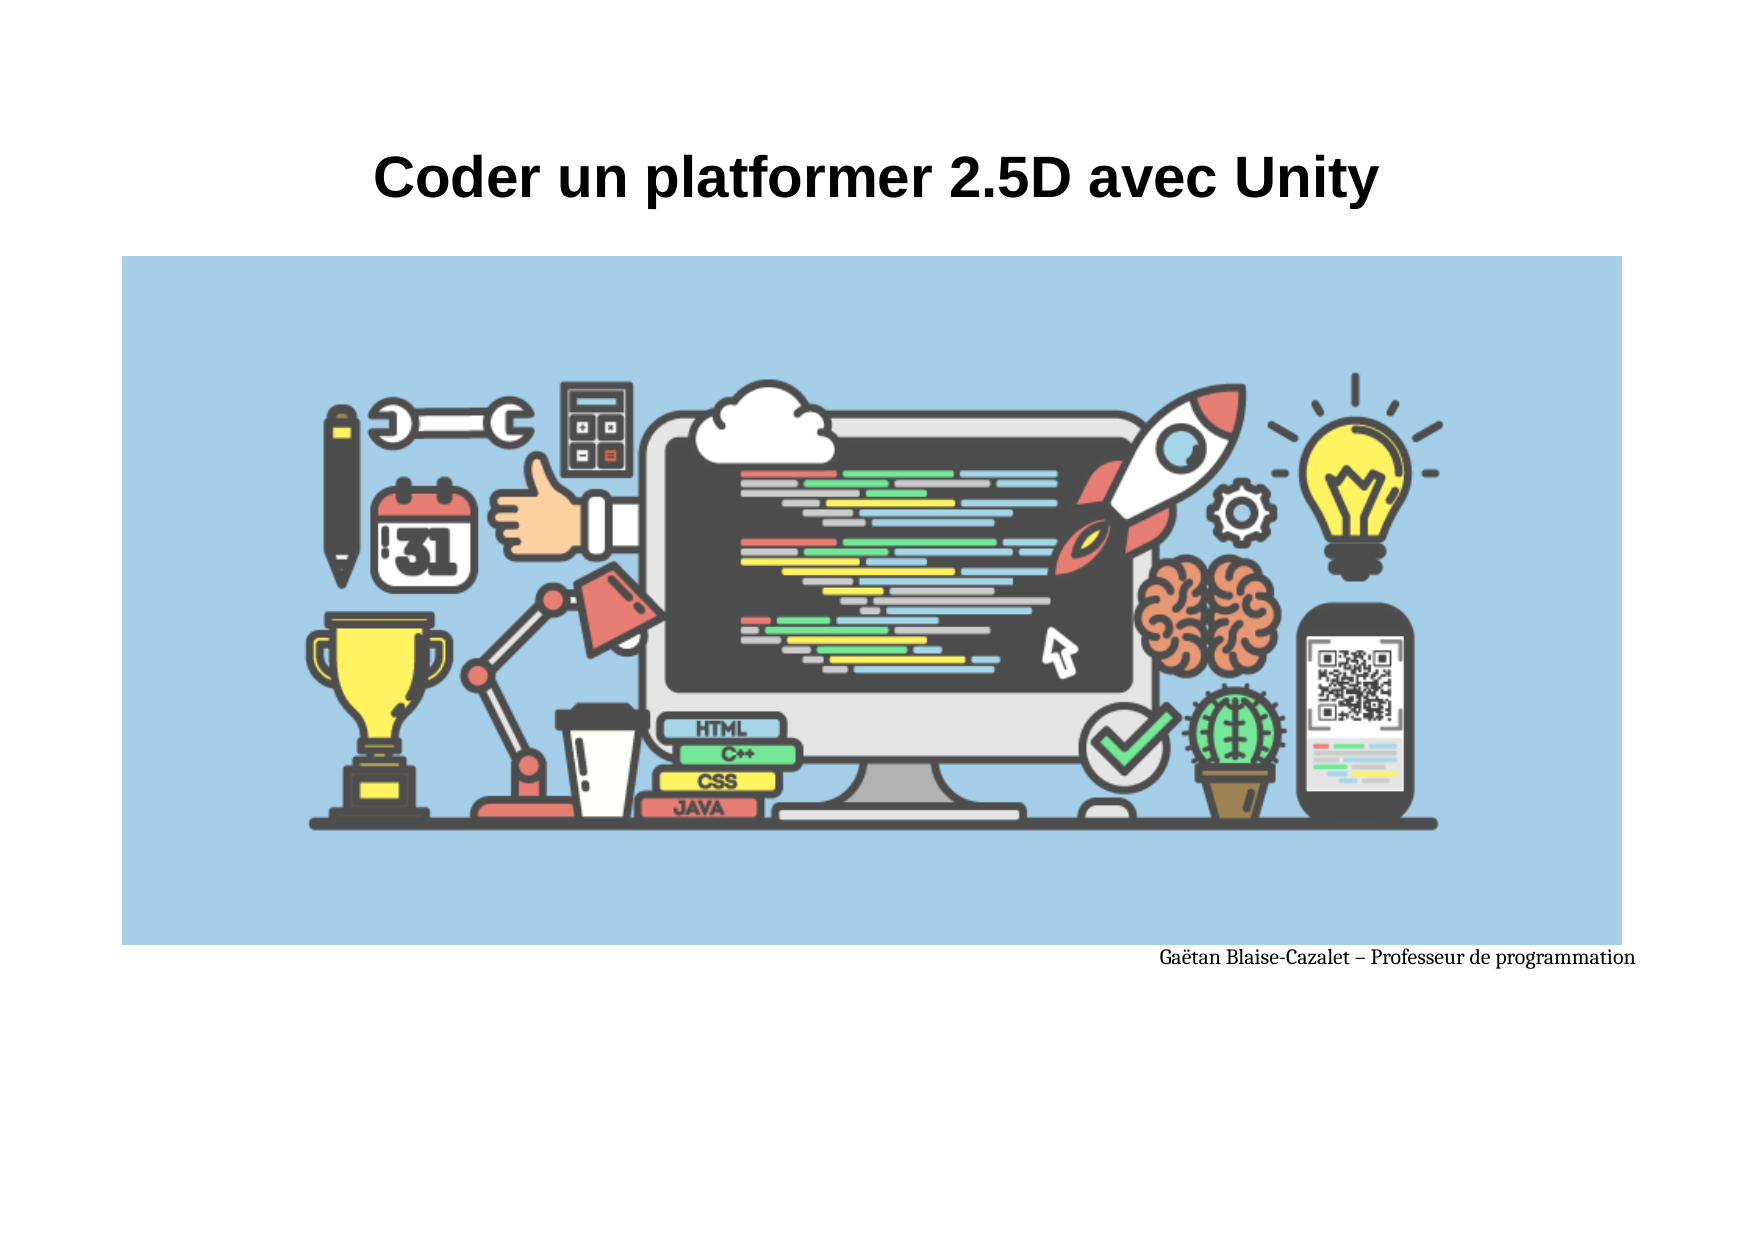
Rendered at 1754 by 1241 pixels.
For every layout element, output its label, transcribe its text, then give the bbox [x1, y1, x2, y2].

text Gaëtan Blaise-Cazalet – Professeur de programmation [118, 357, 1636, 969]
text Coder un platformer 2.5D avec Unity [118, 143, 1636, 210]
